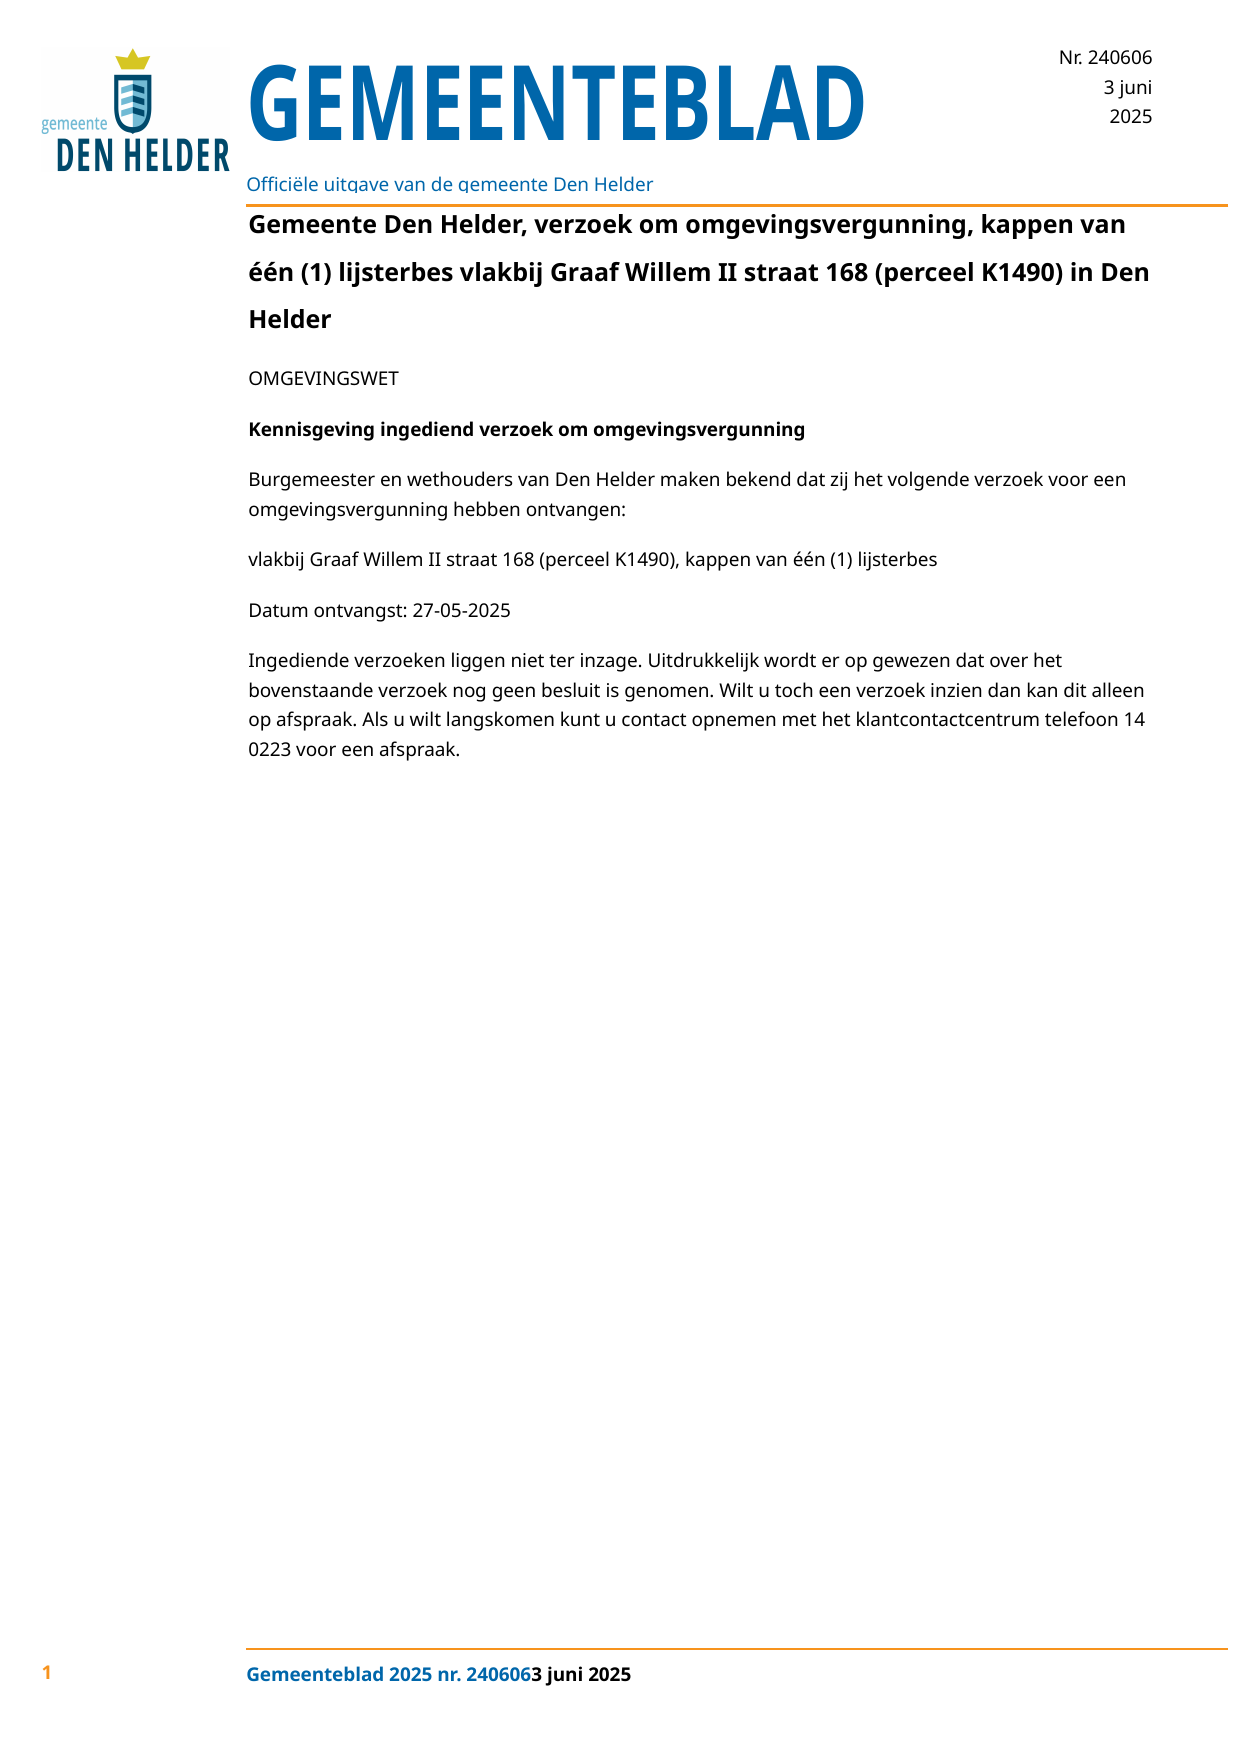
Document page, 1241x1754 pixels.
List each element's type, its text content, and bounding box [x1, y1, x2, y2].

picture [41, 47, 231, 172]
picture [63, 144, 68, 165]
text OMGEVINGSWET [248, 366, 1152, 391]
text vlakbij Graaf Willem II straat 168 (perceel K1490), kappen van één (1) lijsterbes [248, 546, 1152, 572]
text Kennisgeving ingediend verzoek om omgevingsvergunning [248, 416, 1152, 442]
text Ingediende verzoeken liggen niet ter inzage. Uitdrukkelijk wordt er op gewezen dat over het bovenstaande verzoek nog geen besluit is genomen. Wilt u toch een verzoek inzien dan kan dit alleen op afspraak. Als u wilt langskomen kunt u contact opnemen met het klantcontactcentrum telefoon 14 0223 voor een afspraak. [248, 647, 1152, 762]
picture [130, 157, 135, 172]
text Burgemeester en wethouders van Den Helder maken bekend dat zij het volgende verzoek voor een omgevingsvergunning hebben ontvangen: [248, 466, 1152, 522]
picture [220, 160, 224, 172]
text Datum ontvangst: 27-05-2025 [248, 597, 1152, 622]
picture [182, 144, 187, 165]
text Gemeente Den Helder, verzoek om omgevingsvergunning, kappen van één (1) lijsterbes vlakbij Graaf Willem II straat 168 (perceel K1490) in Den Helder [248, 207, 1152, 336]
picture [100, 154, 106, 172]
